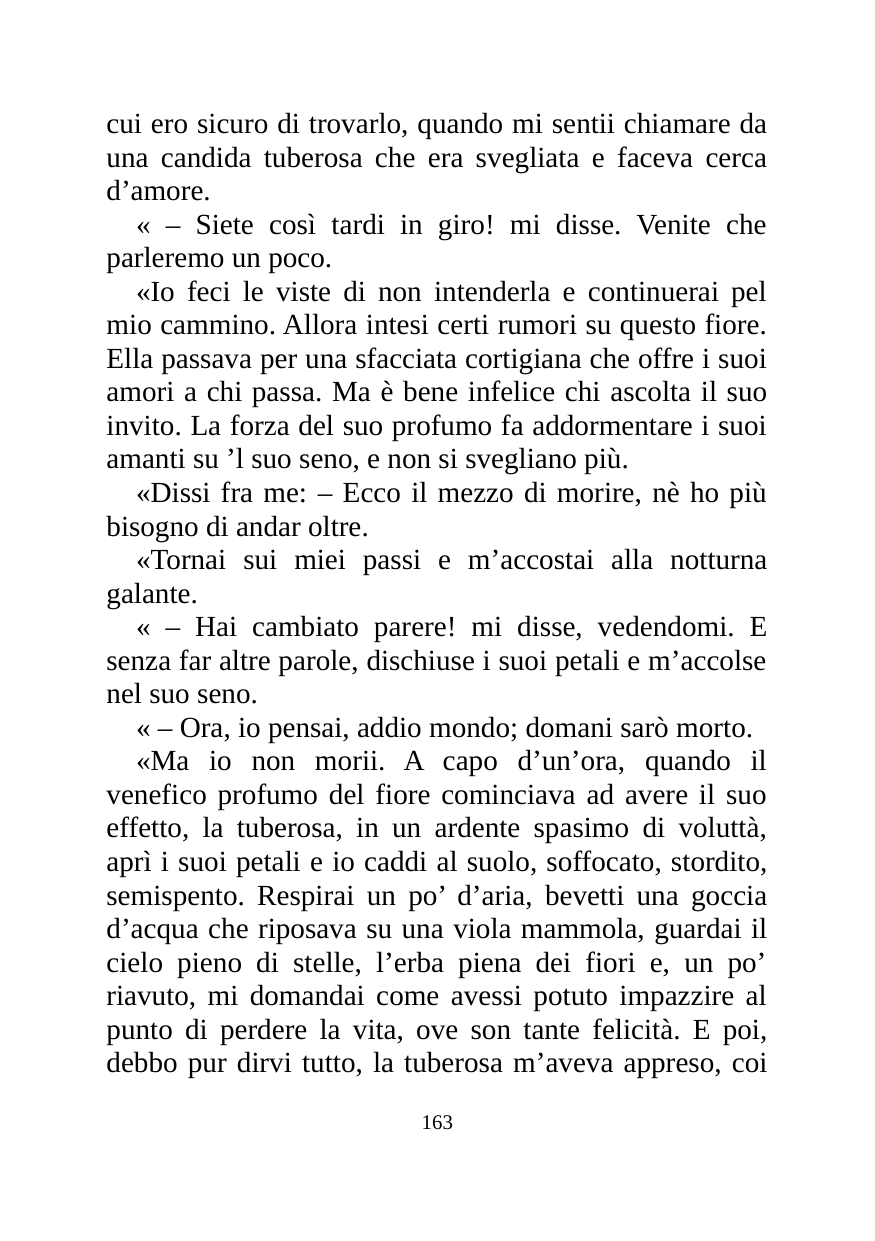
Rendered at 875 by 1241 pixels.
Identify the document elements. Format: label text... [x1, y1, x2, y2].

text « ‒ Siete così tardi in giro! mi disse. Venite che parleremo un poco. [106, 207, 768, 274]
text «Dissi fra me: ‒ Ecco il mezzo di morire, nè ho più bisogno di andar oltre. [106, 475, 768, 542]
text « ‒ Hai cambiato parere! mi disse, vedendomi. E senza far altre parole, dischiuse i suoi petali e m’accolse nel suo seno. [106, 609, 768, 710]
text «Tornai sui miei passi e m’accostai alla notturna galante. [106, 542, 768, 609]
text «Ma io non morii. A capo d’un’ora, quando il venefico profumo del fiore cominciava ad avere il suo effetto, la tuberosa, in un ardente spasimo di voluttà, aprì i suoi petali e io caddi al suolo, soffocato, stordito, semispento. Respirai un po’ d’aria, bevetti una goccia d’acqua che riposava su una viola mammola, guardai il cielo pieno di stelle, l’erba piena dei fiori e, un po’ riavuto, mi domandai come avessi potuto impazzire al punto di perdere la vita, ove son tante felicità. E poi, debbo pur dirvi tutto, la tuberosa m’aveva appreso, coi [106, 743, 768, 1079]
text «Io feci le viste di non intenderla e continuerai pel mio cammino. Allora intesi certi rumori su questo fiore. Ella passava per una sfacciata cortigiana che offre i suoi amori a chi passa. Ma è bene infelice chi ascolta il suo invito. La forza del suo profumo fa addormentare i suoi amanti su ’l suo seno, e non si svegliano più. [106, 274, 768, 475]
text cui ero sicuro di trovarlo, quando mi sentii chiamare da una candida tuberosa che era svegliata e faceva cerca d’amore. [106, 106, 768, 207]
text « ‒ Ora, io pensai, addio mondo; domani sarò morto. [106, 710, 768, 743]
